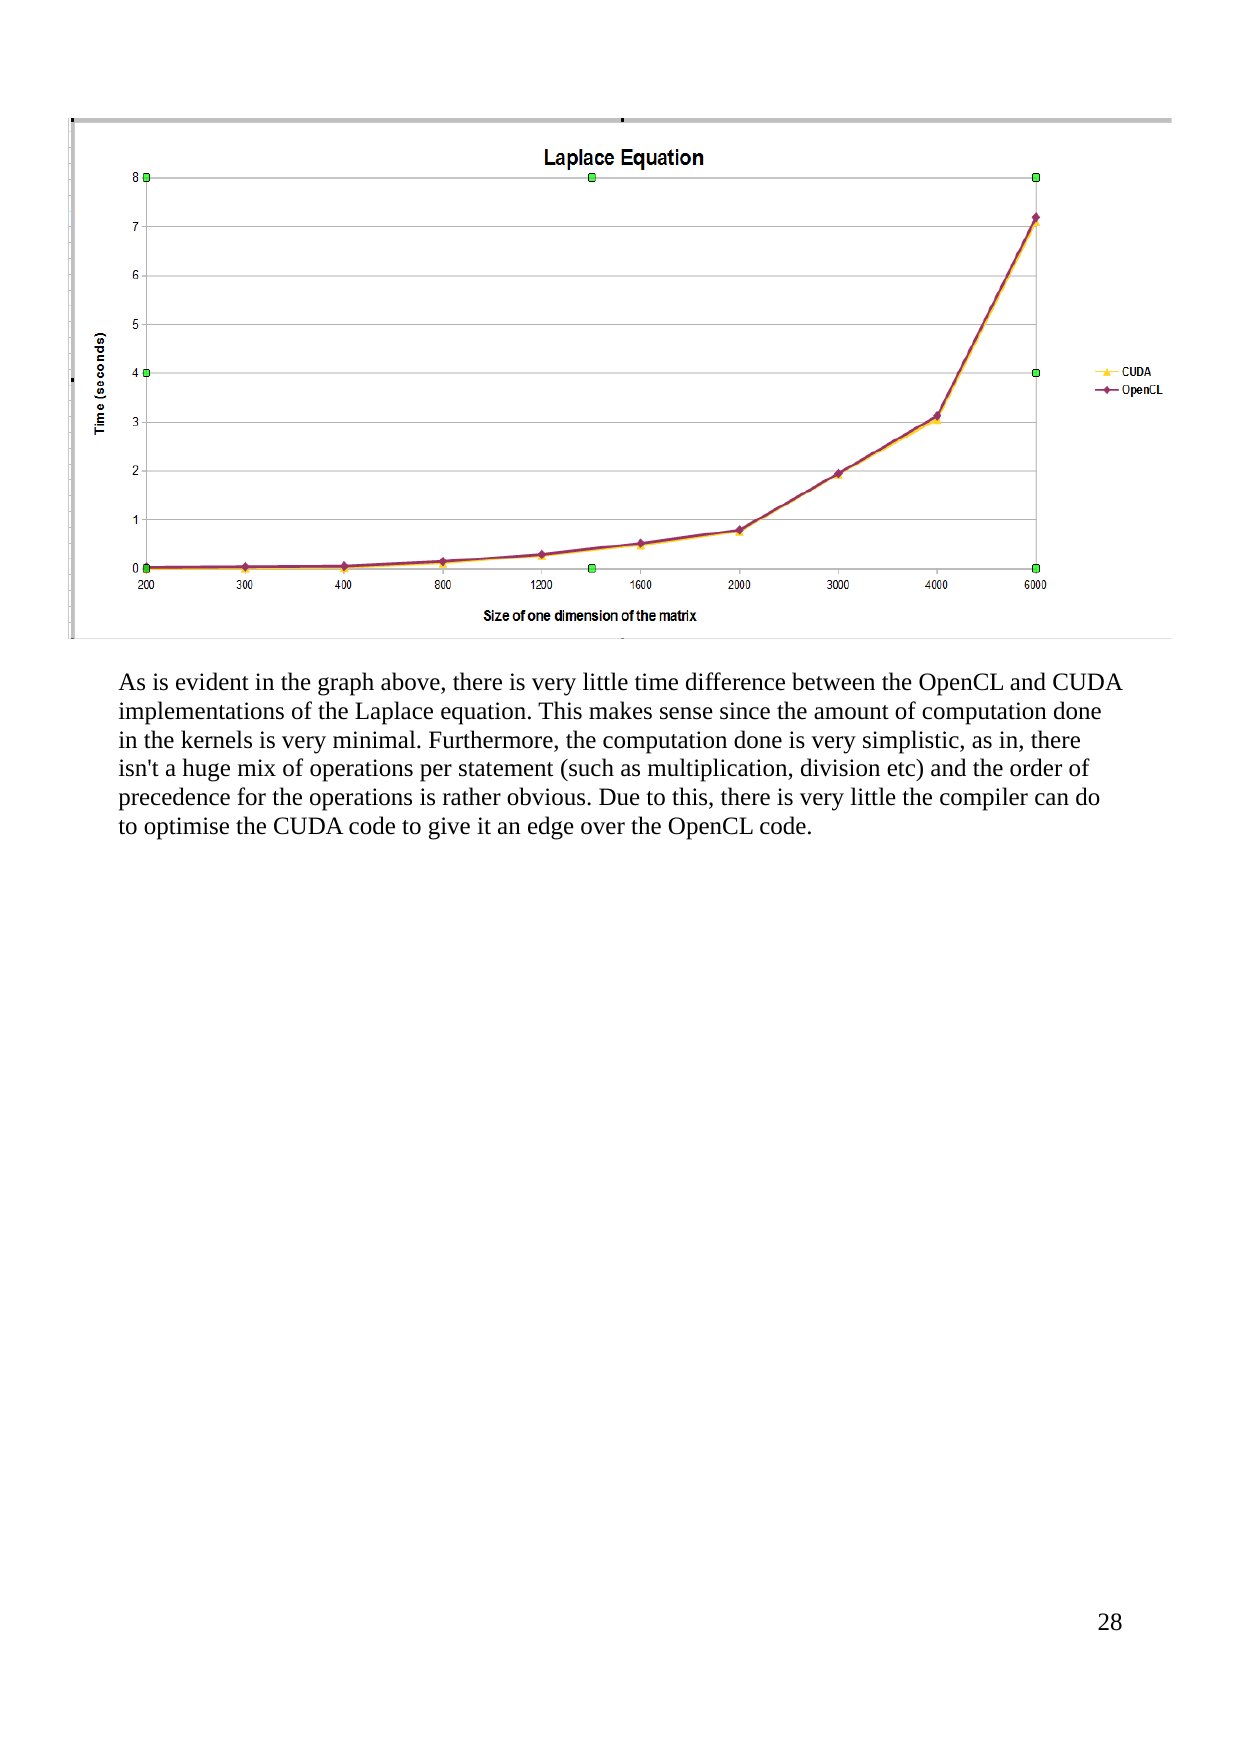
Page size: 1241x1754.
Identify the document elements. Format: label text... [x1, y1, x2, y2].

text As is evident in the graph above, there is very little time difference between the OpenCL and CUDA implementations of the Laplace equation. This makes sense since the amount of computation done in the kernels is very minimal. Furthermore, the computation done is very simplistic, as in, there isn't a huge mix of operations per statement (such as multiplication, division etc) and the order of precedence for the operations is rather obvious. Due to this, there is very little the compiler can do to optimise the CUDA code to give it an edge over the OpenCL code. [118, 667, 1122, 840]
picture [68, 118, 1172, 639]
